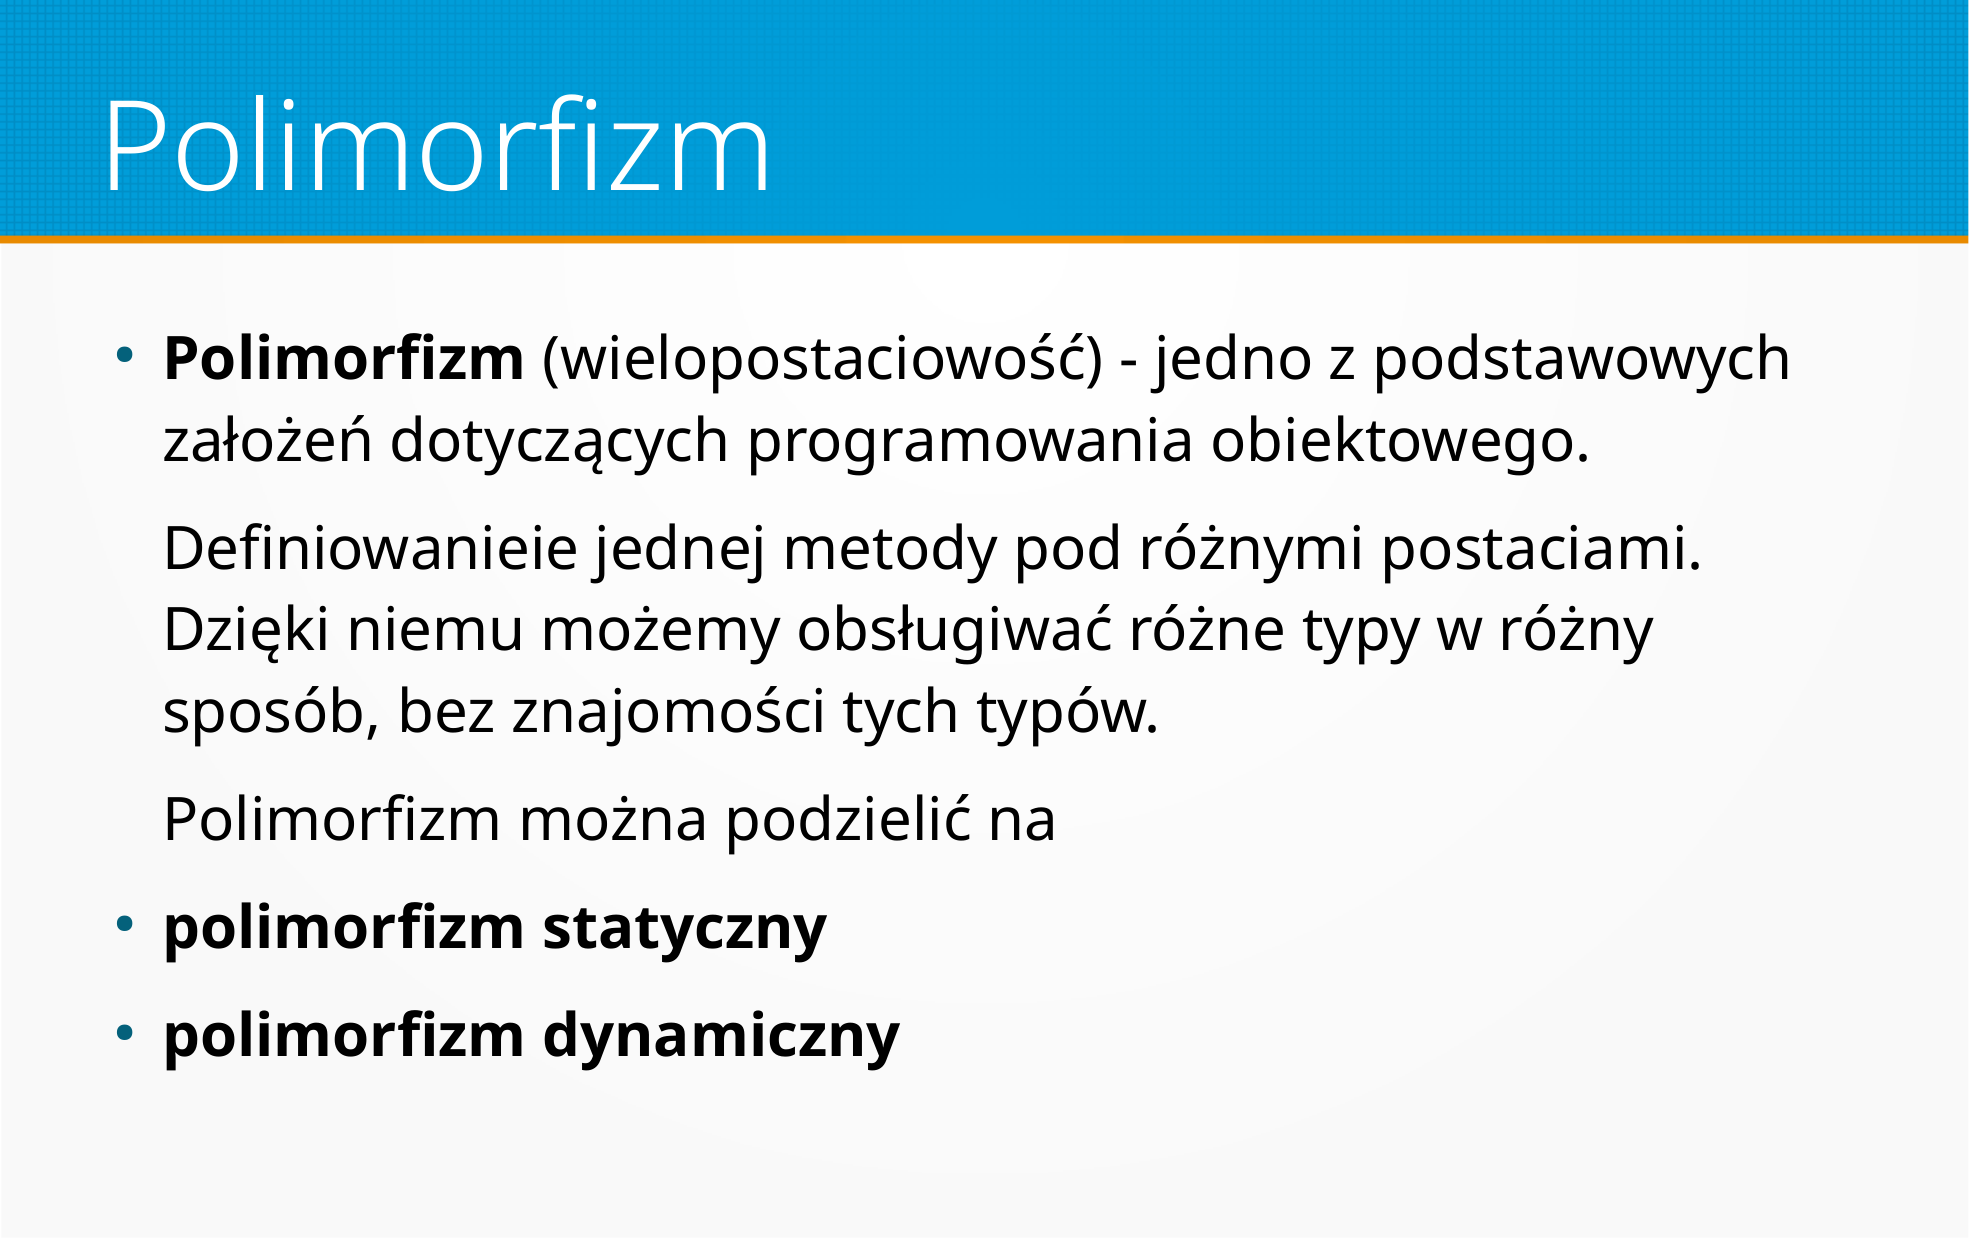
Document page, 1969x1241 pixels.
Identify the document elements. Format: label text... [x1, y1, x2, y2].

list Polimorfizm (wielopostaciowość) - jedno z podstawowych założeń dotyczących programowania obiektowego. Definiowanieie jednej metody pod różnymi postaciami. Dzięki niemu możemy obsługiwać różne typy w różny sposób, bez znajomości tych typów. Polimorfizm można podzielić na polimorfizm statyczny polimorfizm dynamiczny [98, 315, 1861, 1081]
picture [0, 236, 1969, 1241]
title Polimorfizm [98, 19, 1870, 227]
